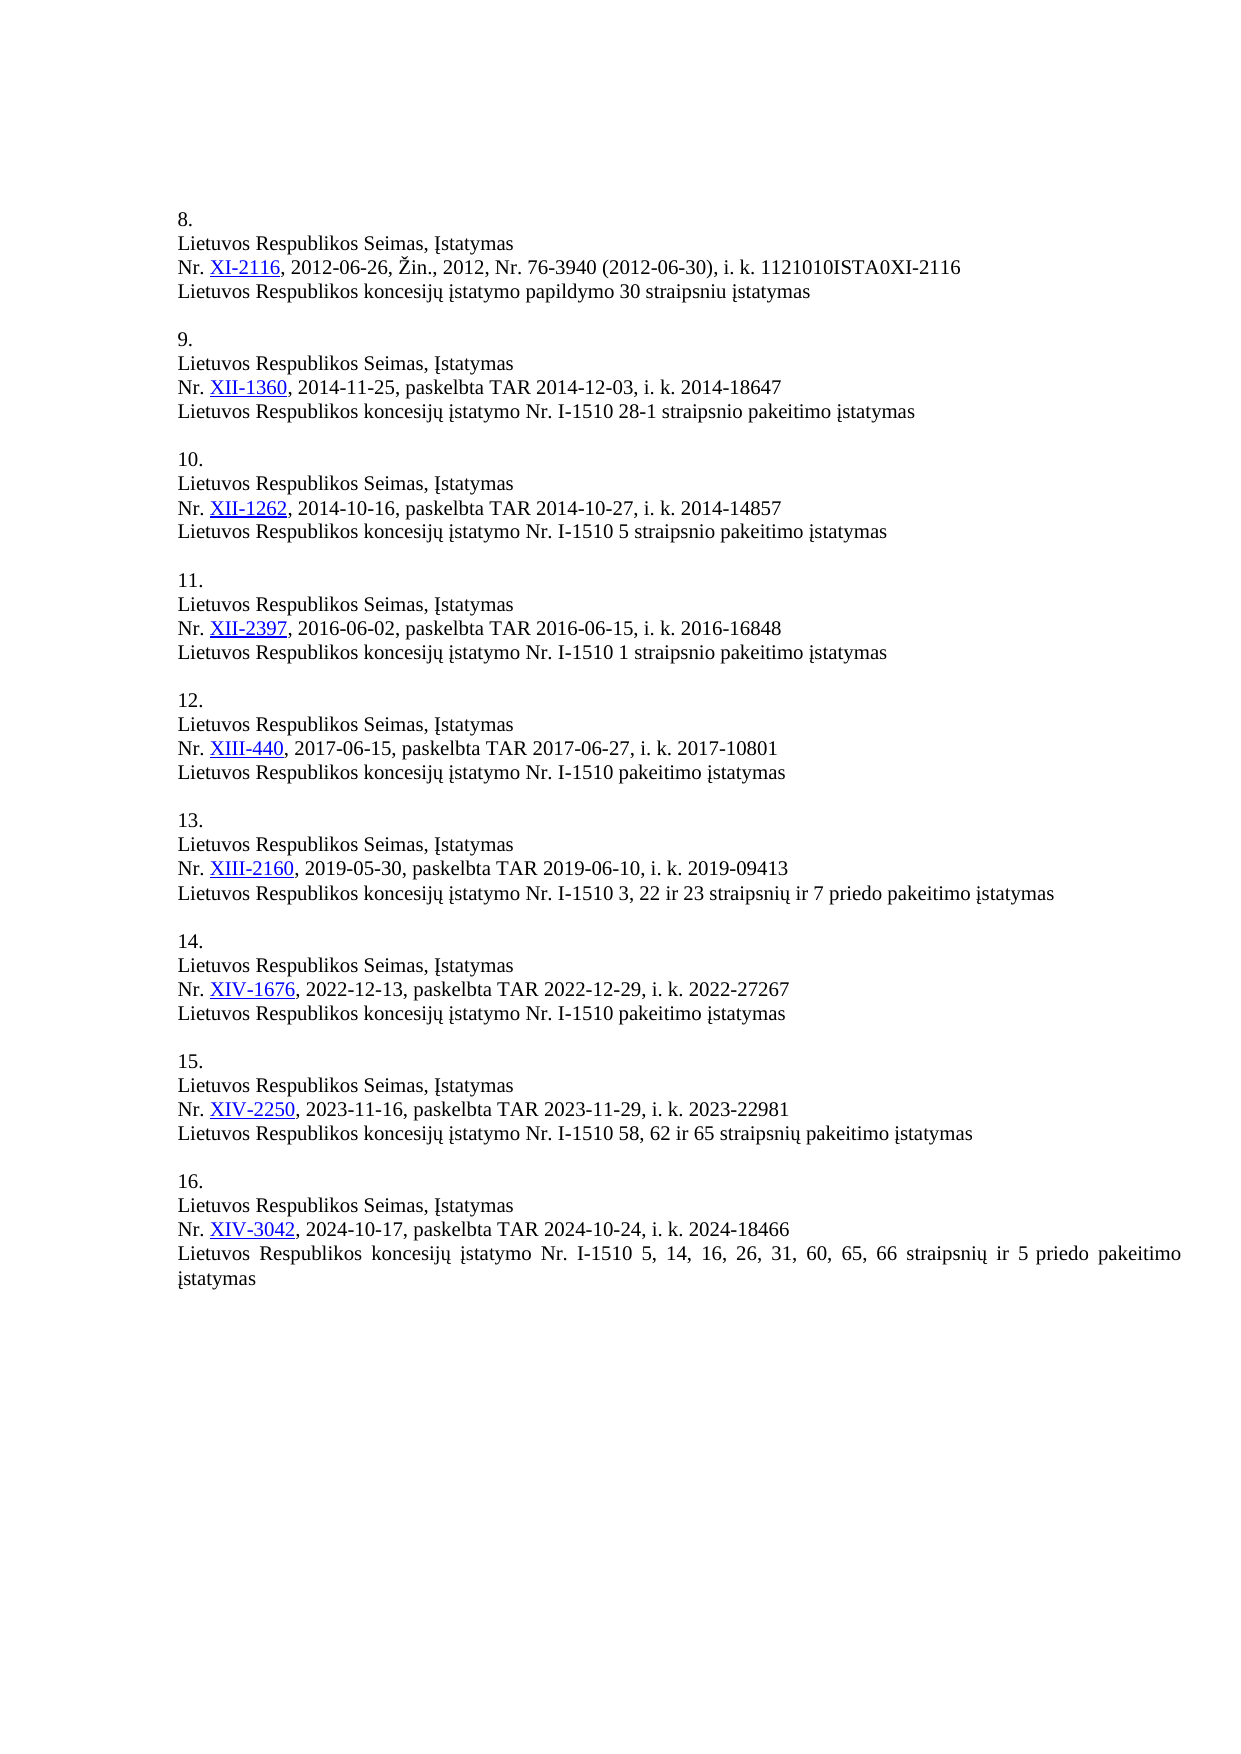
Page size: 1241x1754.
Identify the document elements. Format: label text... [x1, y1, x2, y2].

text Nr. XIII-440, 2017-06-15, paskelbta TAR 2017-06-27, i. k. 2017-10801 [177, 736, 1181, 760]
text Lietuvos Respublikos Seimas, Įstatymas [177, 832, 1181, 856]
text 9. [177, 327, 1181, 351]
text Nr. XIV-1676, 2022-12-13, paskelbta TAR 2022-12-29, i. k. 2022-27267 [177, 977, 1181, 1001]
text 14. [177, 928, 1181, 953]
text Nr. XI-2116, 2012-06-26, Žin., 2012, Nr. 76-3940 (2012-06-30), i. k. 1121010ISTA0XI-2116 [177, 255, 1181, 279]
text Lietuvos Respublikos Seimas, Įstatymas [177, 1193, 1181, 1217]
text Nr. XII-1262, 2014-10-16, paskelbta TAR 2014-10-27, i. k. 2014-14857 [177, 495, 1181, 519]
text Lietuvos Respublikos Seimas, Įstatymas [177, 471, 1181, 495]
text Lietuvos Respublikos koncesijų įstatymo Nr. I-1510 5 straipsnio pakeitimo įstatymas [177, 519, 1181, 543]
text 12. [177, 688, 1181, 712]
text Nr. XII-2397, 2016-06-02, paskelbta TAR 2016-06-15, i. k. 2016-16848 [177, 616, 1181, 640]
text Lietuvos Respublikos Seimas, Įstatymas [177, 712, 1181, 736]
text Lietuvos Respublikos koncesijų įstatymo Nr. I-1510 28-1 straipsnio pakeitimo įstatymas [177, 399, 1181, 423]
text Lietuvos Respublikos Seimas, Įstatymas [177, 592, 1181, 616]
text Lietuvos Respublikos koncesijų įstatymo Nr. I-1510 5, 14, 16, 26, 31, 60, 65, 66 straipsnių ir 5 priedo pakeitimo įstatymas [177, 1241, 1181, 1289]
text 10. [177, 447, 1181, 471]
text 8. [177, 207, 1181, 231]
text Lietuvos Respublikos koncesijų įstatymo Nr. I-1510 pakeitimo įstatymas [177, 760, 1181, 784]
text Lietuvos Respublikos koncesijų įstatymo Nr. I-1510 1 straipsnio pakeitimo įstatymas [177, 640, 1181, 664]
text 15. [177, 1049, 1181, 1073]
text Lietuvos Respublikos Seimas, Įstatymas [177, 1073, 1181, 1097]
text Nr. XIII-2160, 2019-05-30, paskelbta TAR 2019-06-10, i. k. 2019-09413 [177, 856, 1181, 880]
text Lietuvos Respublikos koncesijų įstatymo Nr. I-1510 58, 62 ir 65 straipsnių pakeitimo įstatymas [177, 1121, 1181, 1145]
text Lietuvos Respublikos Seimas, Įstatymas [177, 351, 1181, 375]
text 16. [177, 1169, 1181, 1193]
text Lietuvos Respublikos koncesijų įstatymo Nr. I-1510 3, 22 ir 23 straipsnių ir 7 priedo pakeitimo įstatymas [177, 880, 1181, 904]
text Lietuvos Respublikos koncesijų įstatymo papildymo 30 straipsniu įstatymas [177, 279, 1181, 303]
text 11. [177, 568, 1181, 592]
text Lietuvos Respublikos Seimas, Įstatymas [177, 231, 1181, 255]
text Lietuvos Respublikos Seimas, Įstatymas [177, 953, 1181, 977]
text Nr. XIV-3042, 2024-10-17, paskelbta TAR 2024-10-24, i. k. 2024-18466 [177, 1217, 1181, 1241]
text Nr. XII-1360, 2014-11-25, paskelbta TAR 2014-12-03, i. k. 2014-18647 [177, 375, 1181, 399]
text Lietuvos Respublikos koncesijų įstatymo Nr. I-1510 pakeitimo įstatymas [177, 1001, 1181, 1025]
text 13. [177, 808, 1181, 832]
text Nr. XIV-2250, 2023-11-16, paskelbta TAR 2023-11-29, i. k. 2023-22981 [177, 1097, 1181, 1121]
